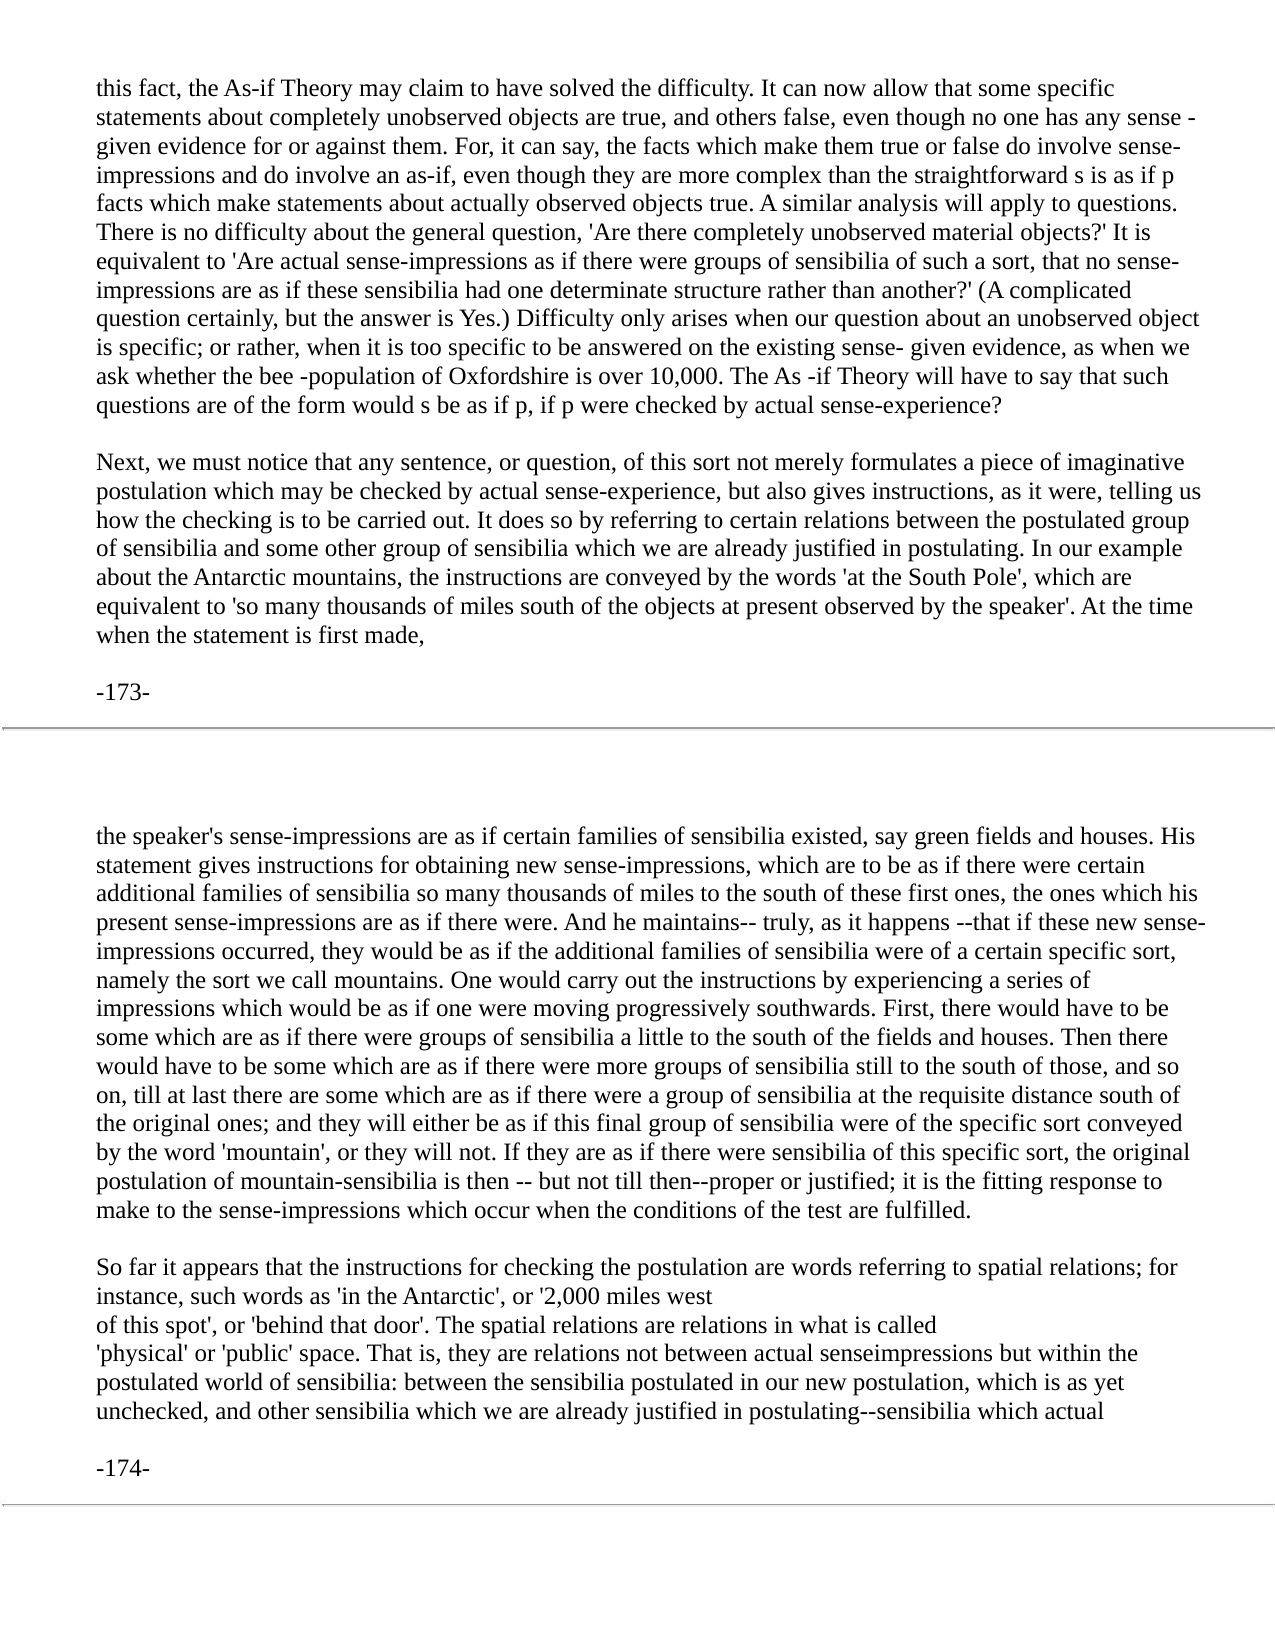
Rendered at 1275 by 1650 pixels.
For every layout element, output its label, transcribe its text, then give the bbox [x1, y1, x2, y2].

text the speaker's sense-impressions are as if certain families of sensibilia existed, say green fields and houses. His statement gives instructions for obtaining new sense-impressions, which are to be as if there were certain additional families of sensibilia so many thousands of miles to the south of these first ones, the ones which his present sense-impressions are as if there were. And he maintains-- truly, as it happens --that if these new sense- impressions occurred, they would be as if the additional families of sensibilia were of a certain specific sort, namely the sort we call mountains. One would carry out the instructions by experiencing a series of impressions which would be as if one were moving progressively southwards. First, there would have to be some which are as if there were groups of sensibilia a little to the south of the fields and houses. Then there would have to be some which are as if there were more groups of sensibilia still to the south of those, and so on, till at last there are some which are as if there were a group of sensibilia at the requisite distance south of the original ones; and they will either be as if this final group of sensibilia were of the specific sort conveyed by the word 'mountain', or they will not. If they are as if there were sensibilia of this specific sort, the original postulation of mountain-sensibilia is then -- but not till then--proper or justified; it is the fitting response to make to the sense-impressions which occur when the conditions of the test are fulfilled. [96, 821, 1212, 1223]
text So far it appears that the instructions for checking the postulation are words referring to spatial relations; for instance, such words as 'in the Antarctic', or '2,000 miles west [96, 1252, 1212, 1310]
text 'physical' or 'public' space. That is, they are relations not between actual senseimpressions but within the postulated world of sensibilia: between the sensibilia postulated in our new postulation, which is as yet unchecked, and other sensibilia which we are already justified in postulating--sensibilia which actual [96, 1338, 1212, 1425]
text this fact, the As-if Theory may claim to have solved the difficulty. It can now allow that some specific statements about completely unobserved objects are true, and others false, even though no one has any sense -given evidence for or against them. For, it can say, the facts which make them true or false do involve sense-impressions and do involve an as-if, even though they are more complex than the straightforward s is as if p facts which make statements about actually observed objects true. A similar analysis will apply to questions. There is no difficulty about the general question, 'Are there completely unobserved material objects?' It is equivalent to 'Are actual sense-impressions as if there were groups of sensibilia of such a sort, that no sense-impressions are as if these sensibilia had one determinate structure rather than another?' (A complicated question certainly, but the answer is Yes.) Difficulty only arises when our question about an unobserved object is specific; or rather, when it is too specific to be answered on the existing sense- given evidence, as when we ask whether the bee -population of Oxfordshire is over 10,000. The As -if Theory will have to say that such questions are of the form would s be as if p, if p were checked by actual sense-experience? [96, 73, 1212, 418]
picture [0, 724, 1275, 733]
picture [0, 1500, 1275, 1509]
text Next, we must notice that any sentence, or question, of this sort not merely formulates a piece of imaginative postulation which may be checked by actual sense-experience, but also gives instructions, as it were, telling us how the checking is to be carried out. It does so by referring to certain relations between the postulated group of sensibilia and some other group of sensibilia which we are already justified in postulating. In our example about the Antarctic mountains, the instructions are conveyed by the words 'at the South Pole', which are equivalent to 'so many thousands of miles south of the objects at present observed by the speaker'. At the time when the statement is first made, [96, 447, 1212, 648]
text -173- [96, 677, 1212, 706]
text -174- [96, 1453, 1212, 1482]
text of this spot', or 'behind that door'. The spatial relations are relations in what is called [96, 1310, 1212, 1338]
